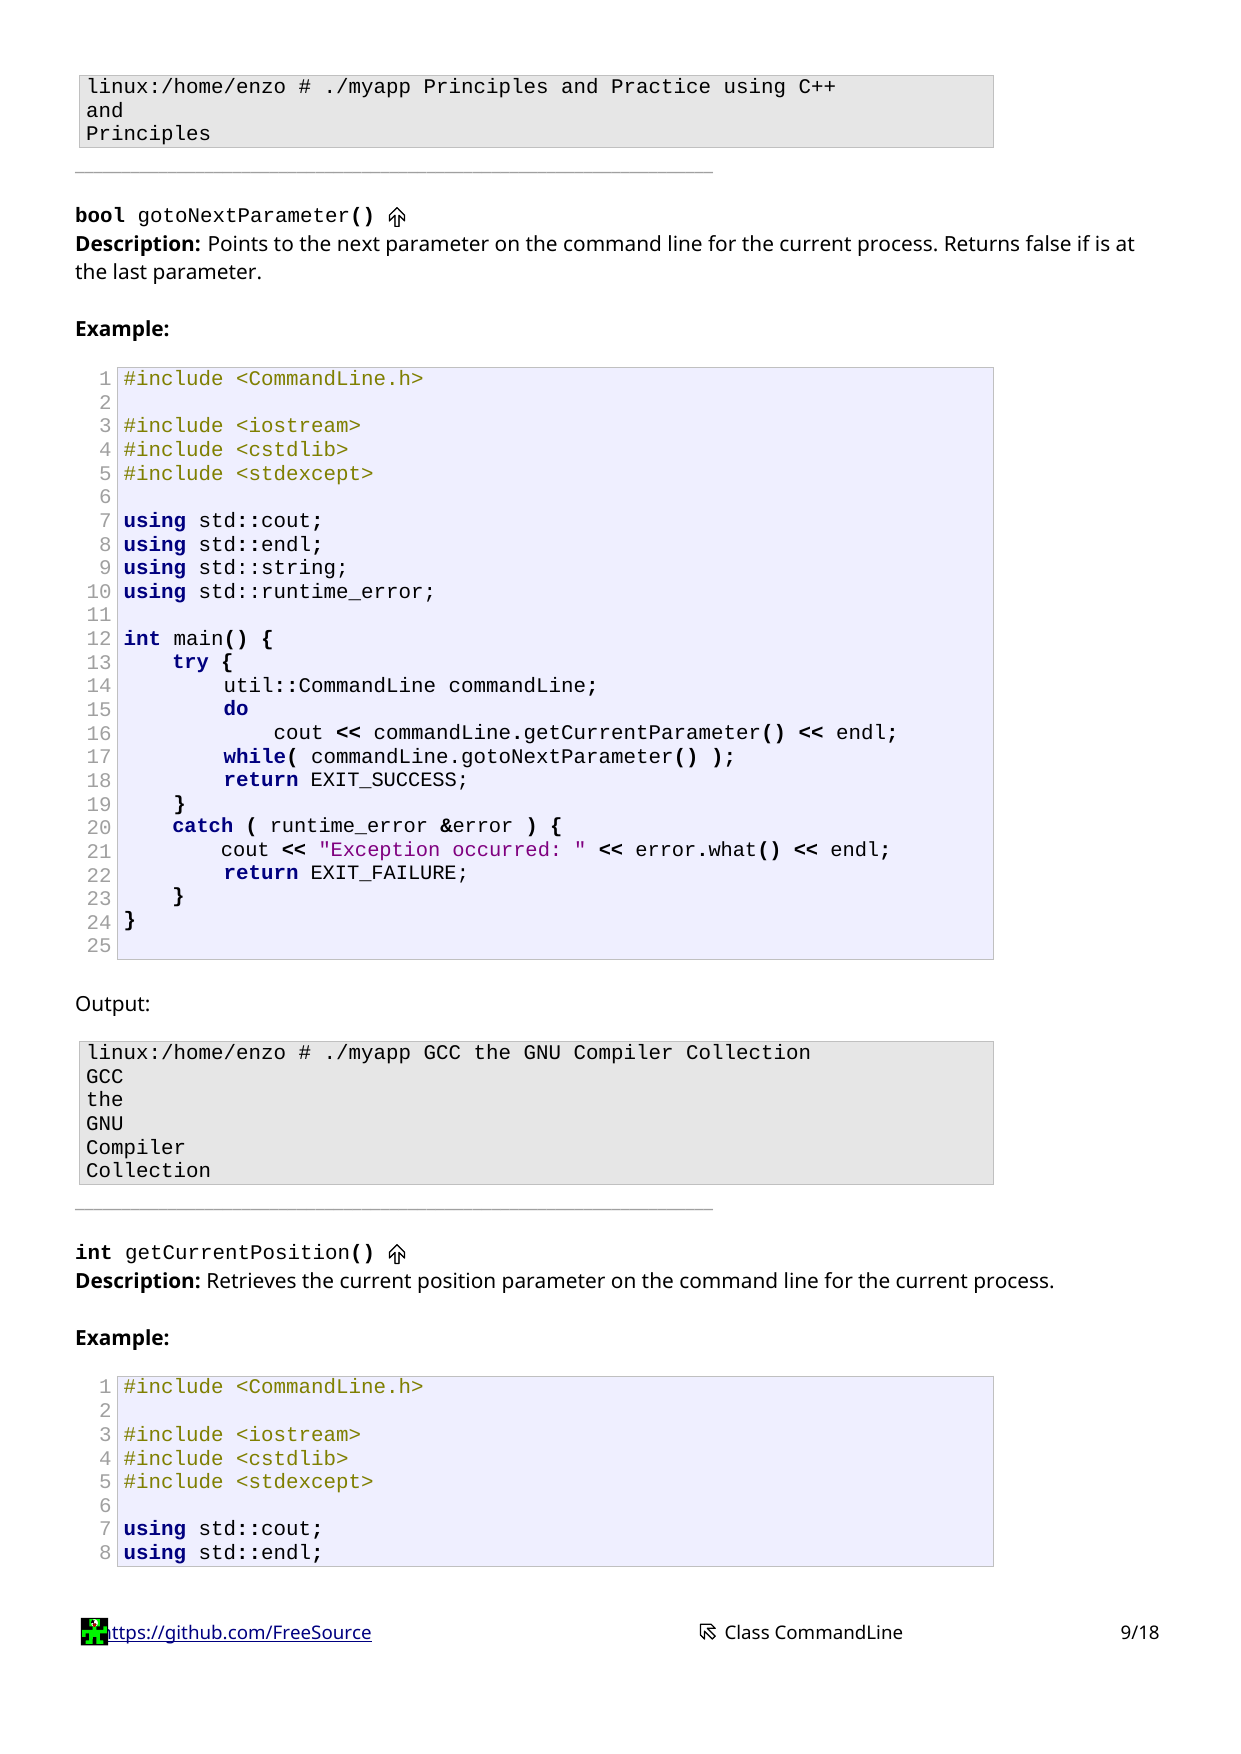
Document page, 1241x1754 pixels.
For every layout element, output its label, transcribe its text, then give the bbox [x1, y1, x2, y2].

table_header #include <CommandLine.h> #include <iostream> #include <cstdlib> #include <stdexcept> using std::cout; using std::endl; using std::string; using std::runtime_error; int main() { try { util::CommandLine commandLine; do cout << commandLine.getCurrentParameter() << endl; while( commandLine.gotoNextParameter() ); return EXIT_SUCCESS; } catch ( runtime_error &error ) { cout << "Exception occurred: " << error.what() << endl; return EXIT_FAILURE; } } [118, 368, 993, 959]
text Description: Points to the next parameter on the command line for the current process. Returns false if is at the last parameter. [75, 229, 1165, 286]
text _____________________________________________________________________ [75, 1185, 1165, 1213]
table_header #include <CommandLine.h> #include <iostream> #include <cstdlib> #include <stdexcept> using std::cout; using std::endl; [118, 1377, 993, 1566]
text bool gotoNextParameter()  [75, 205, 1165, 229]
text Output: [75, 989, 1165, 1017]
table_header 1 2 3 4 5 6 7 8 [80, 1376, 117, 1566]
text Description: Retrieves the current position parameter on the command line for the current process. [75, 1266, 1165, 1294]
text int getCurrentPosition()  [75, 1242, 1165, 1266]
table_header linux:/home/enzo # ./myapp GCC the GNU Compiler Collection GCC the GNU Compiler Collection [80, 1042, 993, 1184]
text Example: [75, 1323, 1165, 1376]
table_header 1 2 3 4 5 6 7 8 9 10 11 12 13 14 15 16 17 18 19 20 21 22 23 24 25 [80, 367, 117, 959]
table_header linux:/home/enzo # ./myapp Principles and Practice using C++ and Principles [80, 76, 993, 147]
text Example: [75, 314, 1165, 367]
text _____________________________________________________________________ [75, 148, 1165, 176]
